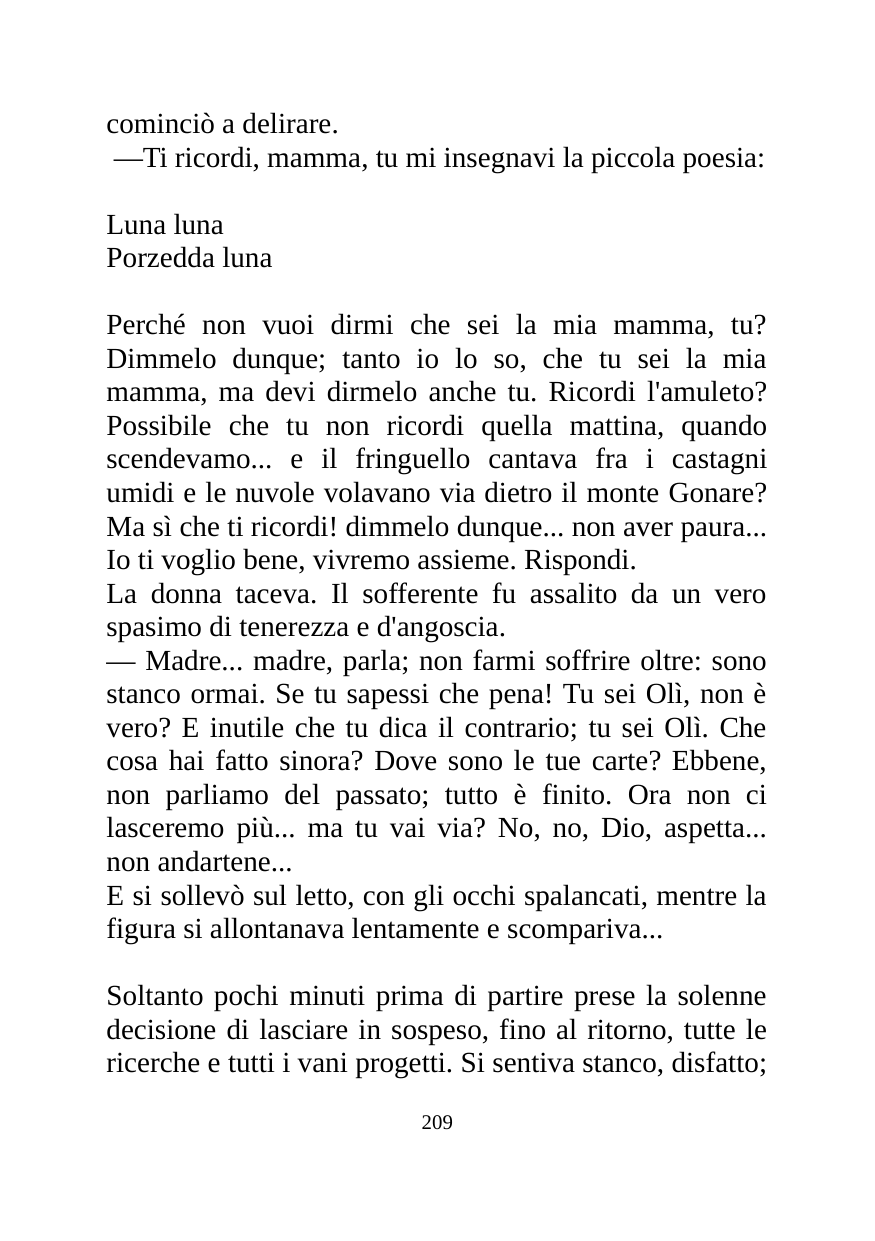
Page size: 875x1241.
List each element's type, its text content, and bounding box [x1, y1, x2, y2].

text Porzedda luna [106, 240, 768, 274]
text Perché non vuoi dirmi che sei la mia mamma, tu? Dimmelo dunque; tanto io lo so, che tu sei la mia mamma, ma devi dirmelo anche tu. Ricordi l'amuleto? Possibile che tu non ricordi quella mattina, quando scendevamo... e il fringuello cantava fra i castagni umidi e le nuvole volavano via dietro il monte Gonare? Ma sì che ti ricordi! dimmelo dunque... non aver paura... Io ti voglio bene, vivremo assieme. Rispondi. [106, 307, 768, 576]
text La donna taceva. Il sofferente fu assalito da un vero spasimo di tenerezza e d'angoscia. [106, 576, 768, 643]
text cominciò a delirare. [106, 106, 768, 140]
text E si sollevò sul letto, con gli occhi spalancati, mentre la figura si allontanava lentamente e scompariva... [106, 878, 768, 945]
text Soltanto pochi minuti prima di partire prese la solenne decisione di lasciare in sospeso, fino al ritorno, tutte le ricerche e tutti i vani progetti. Si sentiva stanco, disfatto; [106, 978, 768, 1079]
text —Ti ricordi, mamma, tu mi insegnavi la piccola poesia: [106, 140, 768, 173]
text Luna luna [106, 207, 768, 240]
text — Madre... madre, parla; non farmi soffrire oltre: sono stanco ormai. Se tu sapessi che pena! Tu sei Olì, non è vero? E inutile che tu dica il contrario; tu sei Olì. Che cosa hai fatto sinora? Dove sono le tue carte? Ebbene, non parliamo del passato; tutto è finito. Ora non ci lasceremo più... ma tu vai via? No, no, Dio, aspetta... non andartene... [106, 643, 768, 878]
